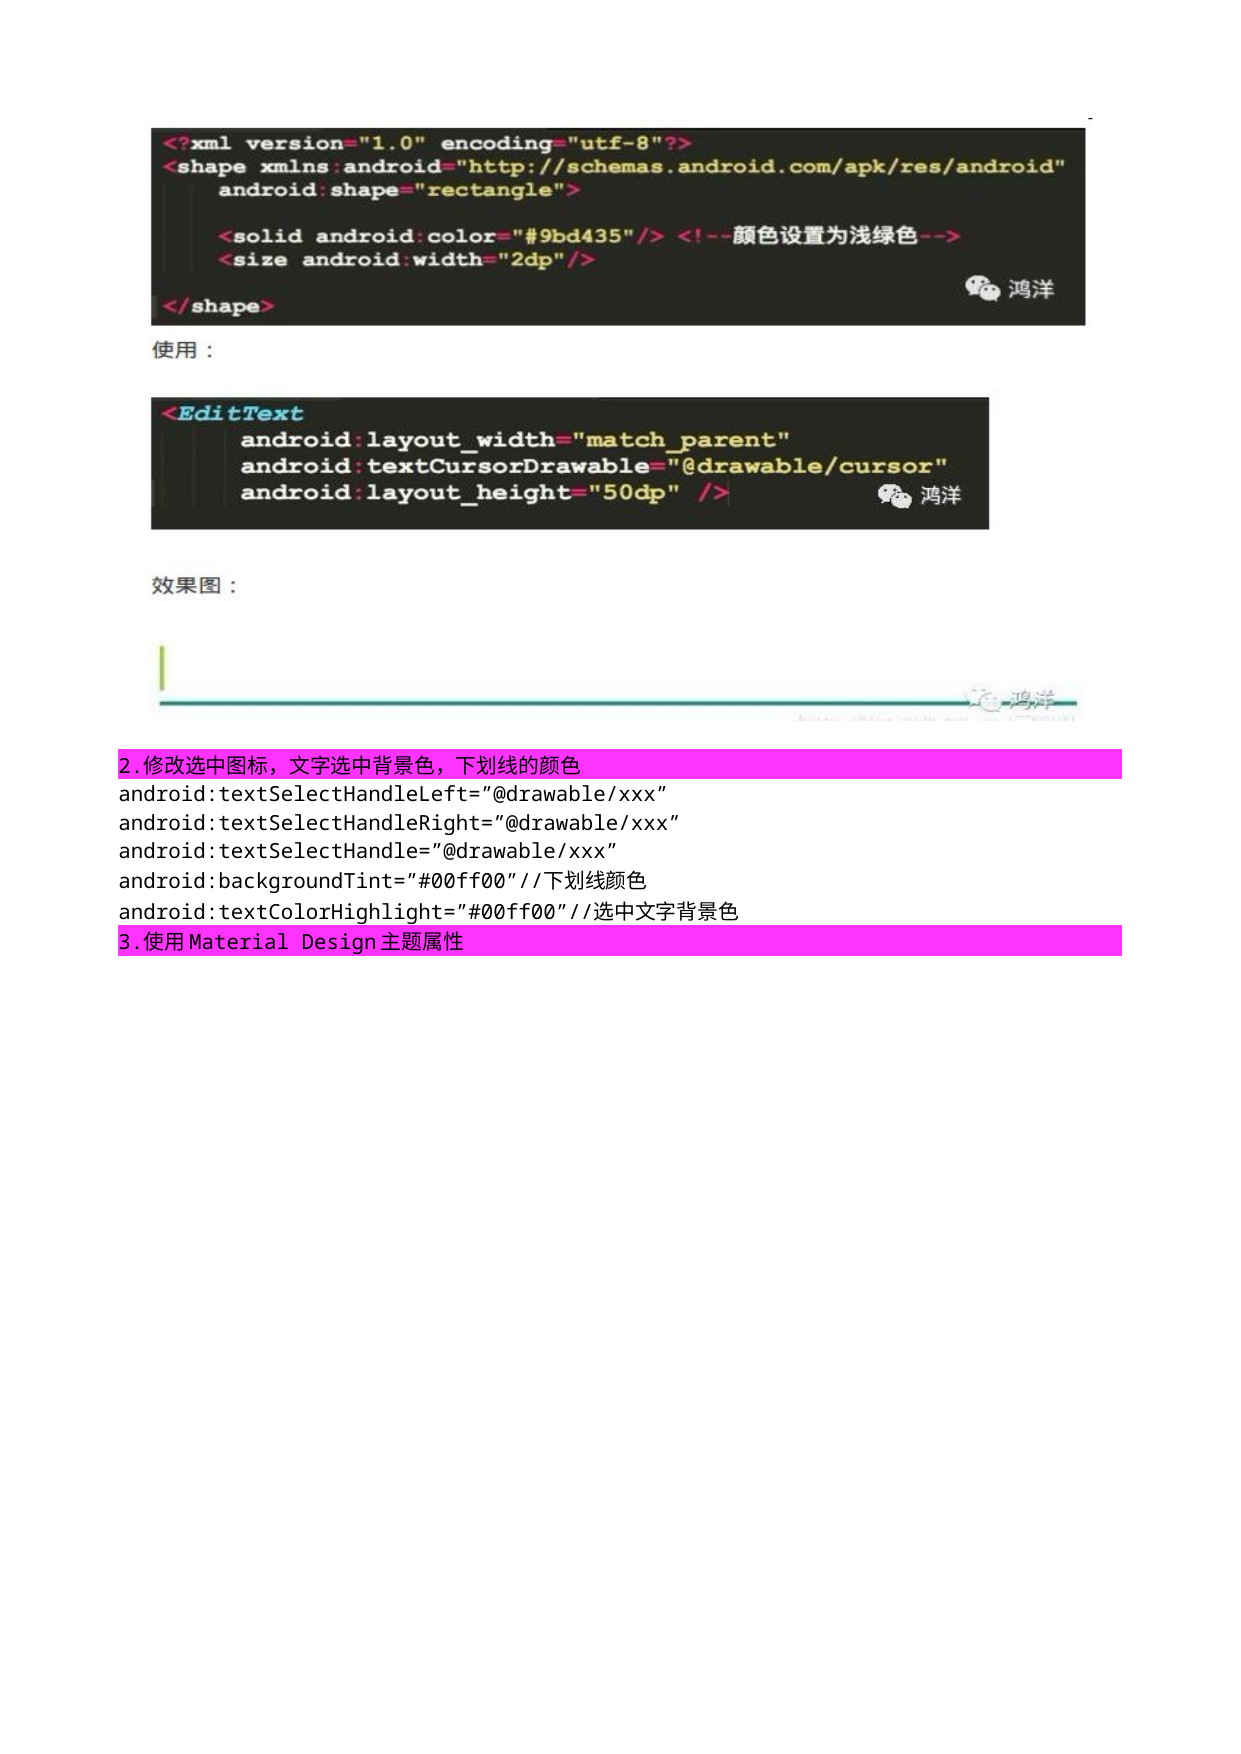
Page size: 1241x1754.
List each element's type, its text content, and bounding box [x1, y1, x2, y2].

picture [147, 118, 1093, 721]
text android:backgroundTint=”#00ff00”//下划线颜色 [118, 865, 1122, 895]
text android:textColorHighlight=”#00ff00”//选中文字背景色 [118, 895, 1122, 925]
text android:textSelectHandleLeft=”@drawable/xxx” [118, 779, 1122, 808]
text 3.使用Material Design主题属性 [118, 925, 1122, 956]
text 2.修改选中图标，文字选中背景色，下划线的颜色 [118, 749, 1122, 779]
text android:textSelectHandleRight=”@drawable/xxx” [118, 808, 1122, 836]
text android:textSelectHandle=”@drawable/xxx” [118, 836, 1122, 865]
